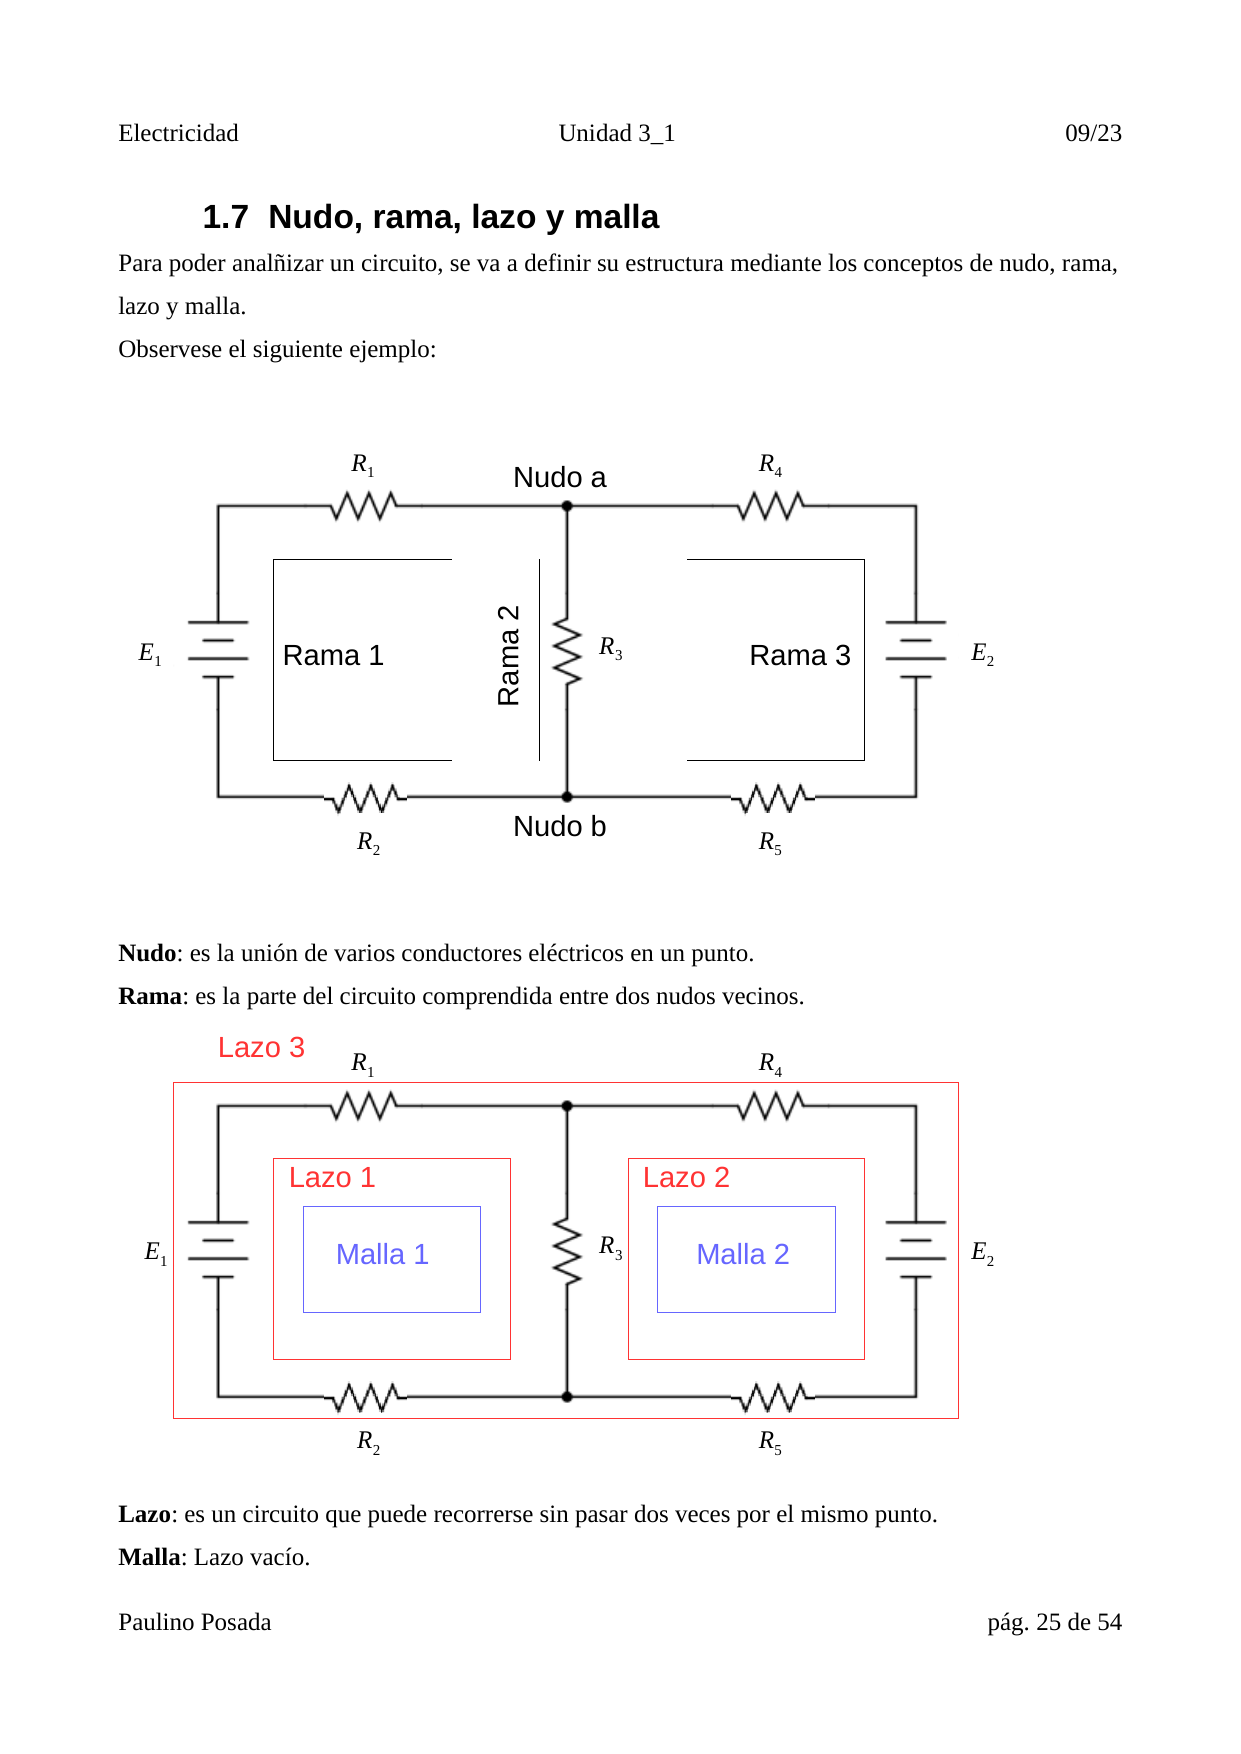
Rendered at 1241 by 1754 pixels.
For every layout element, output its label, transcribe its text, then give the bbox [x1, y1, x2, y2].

picture [118, 446, 1008, 829]
picture [392, 1419, 407, 1428]
subtitle Nudo, rama, lazo y malla [193, 197, 1122, 236]
text Malla: Lazo vacío. [118, 1542, 1122, 1571]
text Nudo: es la unión de varios conductores eléctricos en un punto. [118, 938, 1122, 967]
picture [324, 1419, 344, 1428]
picture [794, 1046, 1008, 1417]
text Observese el siguiente ejemplo: [118, 334, 1122, 363]
picture [794, 1419, 815, 1428]
picture [731, 1419, 746, 1428]
picture [268, 1046, 276, 1055]
picture [174, 1083, 958, 1418]
picture [387, 1046, 746, 1082]
text Rama: es la parte del circuito comprendida entre dos nudos vecinos. [118, 981, 1122, 1010]
picture [118, 1046, 338, 1417]
picture [238, 1049, 245, 1055]
text Para poder analñizar un circuito, se va a definir su estructura mediante los conceptos de nudo, rama, lazo y malla. [118, 248, 1122, 320]
text Lazo: es un circuito que puede recorrerse sin pasar dos veces por el mismo punto. [118, 1499, 1122, 1528]
